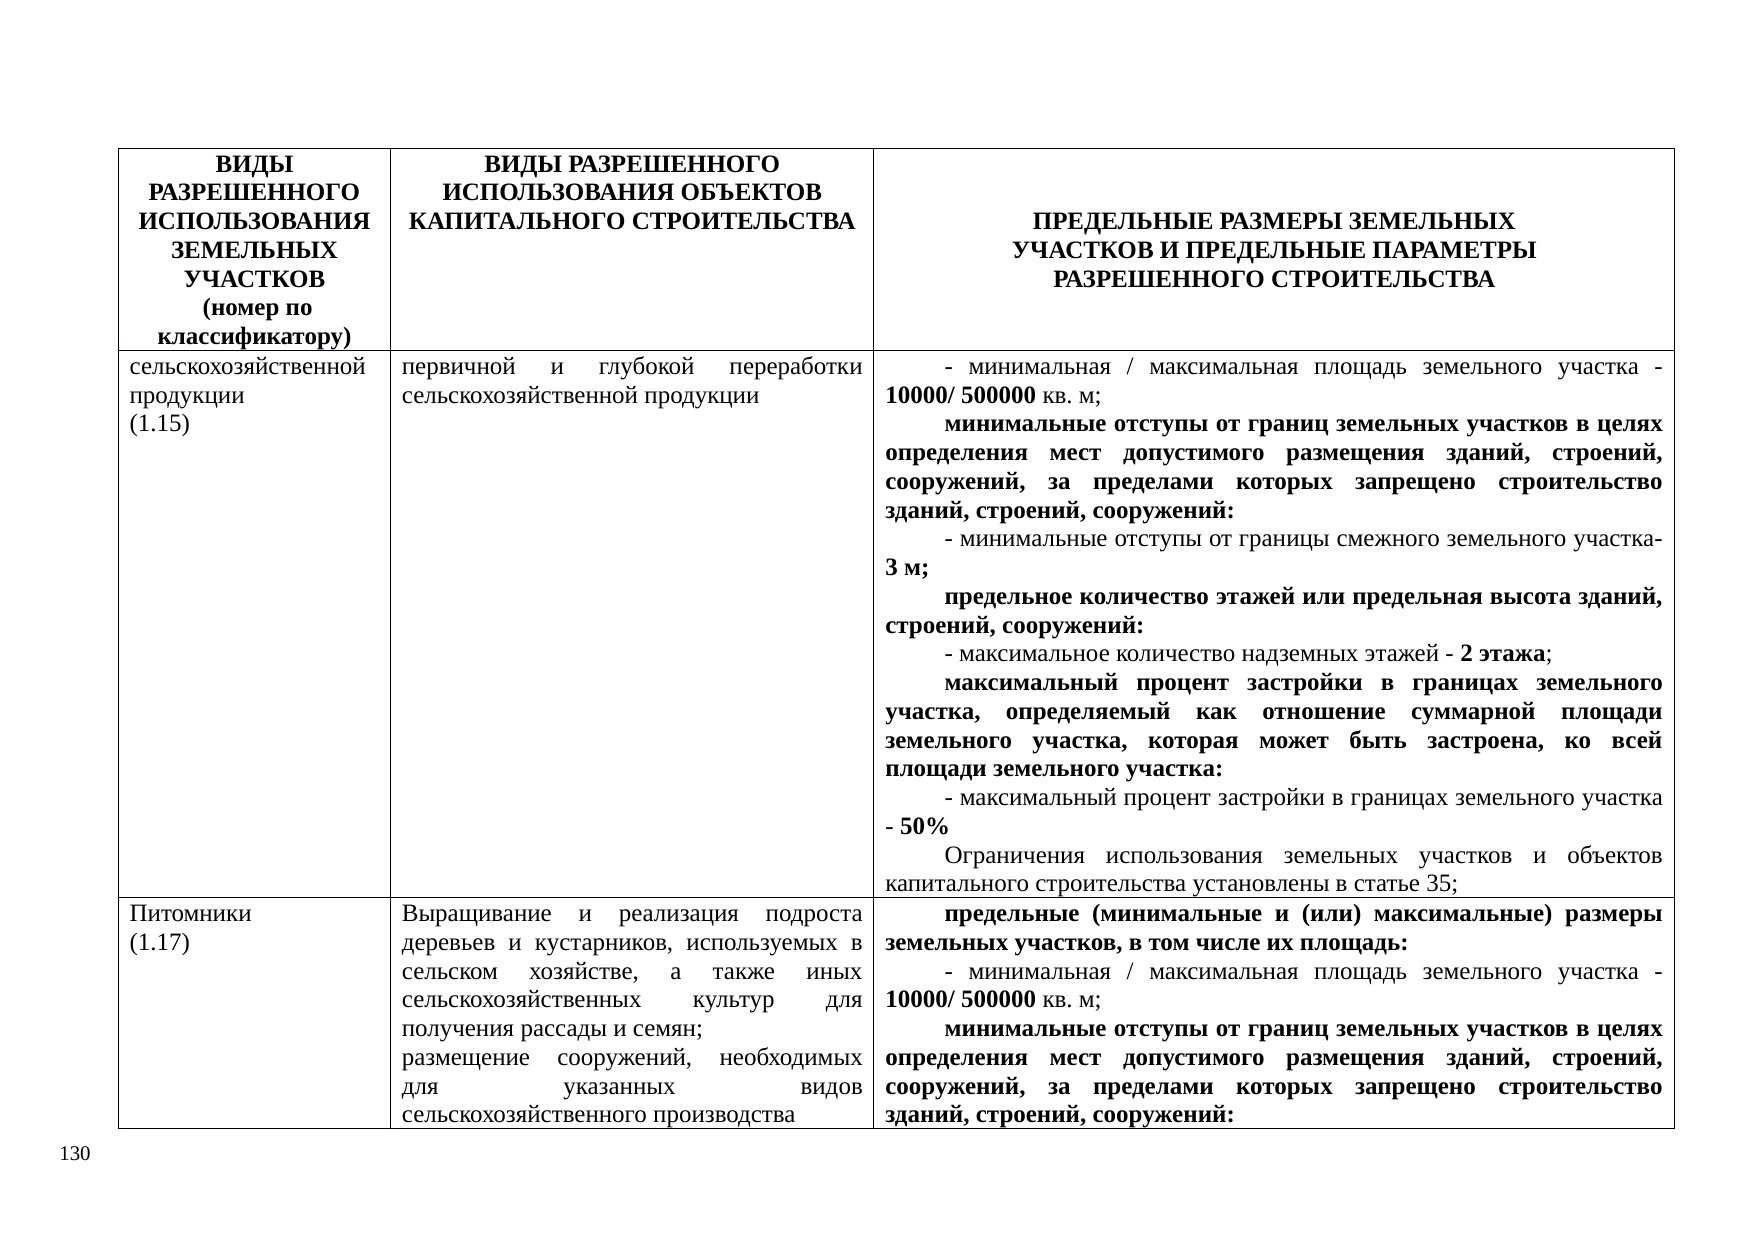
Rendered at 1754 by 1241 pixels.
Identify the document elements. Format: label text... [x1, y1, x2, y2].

table_cell предельные (минимальные и (или) максимальные) размеры земельных участков, в том числе их площадь: - минимальная / максимальная площадь земельного участка - 10000/ 500000 кв. м; минимальные отступы от границ земельных участков в целях определения мест допустимого размещения зданий, строений, сооружений, за пределами которых запрещено строительство зданий, строений, сооружений: [874, 898, 1674, 1128]
table_header ПРЕДЕЛЬНЫЕ РАЗМЕРЫ ЗЕМЕЛЬНЫХ УЧАСТКОВ И ПРЕДЕЛЬНЫЕ ПАРАМЕТРЫ РАЗРЕШЕННОГО СТРОИТЕЛЬСТВА [874, 149, 1674, 350]
table_cell - минимальная / максимальная площадь земельного участка - 10000/ 500000 кв. м; минимальные отступы от границ земельных участков в целях определения мест допустимого размещения зданий, строений, сооружений, за пределами которых запрещено строительство зданий, строений, сооружений: - минимальные отступы от границы смежного земельного участка- 3 м; предельное количество этажей или предельная высота зданий, строений, сооружений: - максимальное количество надземных этажей - 2 этажа; максимальный процент застройки в границах земельного участка, определяемый как отношение суммарной площади земельного участка, которая может быть застроена, ко всей площади земельного участка: - максимальный процент застройки в границах земельного участка - 50% Ограничения использования земельных участков и объектов капитального строительства установлены в статье 35; [874, 351, 1674, 897]
table_header ВИДЫ РАЗРЕШЕННОГО ИСПОЛЬЗОВАНИЯ ОБЪЕКТОВ КАПИТАЛЬНОГО СТРОИТЕЛЬСТВА [391, 149, 873, 350]
table_cell сельскохозяйственной продукции (1.15) [119, 351, 390, 897]
table_cell Питомники (1.17) [119, 898, 390, 1128]
table_header ВИДЫ РАЗРЕШЕННОГО ИСПОЛЬЗОВАНИЯ ЗЕМЕЛЬНЫХ УЧАСТКОВ (номер по классификатору) [119, 149, 390, 350]
table_cell первичной и глубокой переработки сельскохозяйственной продукции [391, 351, 873, 897]
table_cell Выращивание и реализация подроста деревьев и кустарников, используемых в сельском хозяйстве, а также иных сельскохозяйственных культур для получения рассады и семян; размещение сооружений, необходимых для указанных видов сельскохозяйственного производства [391, 898, 873, 1128]
